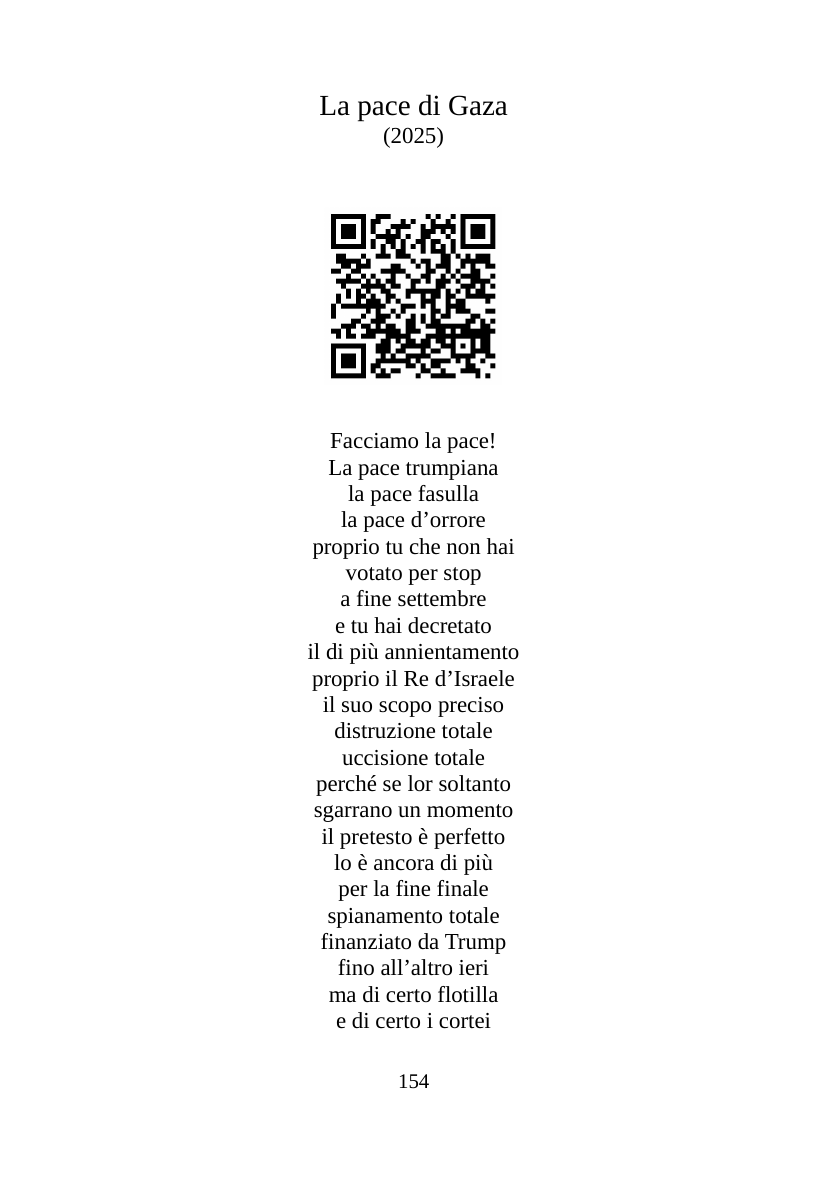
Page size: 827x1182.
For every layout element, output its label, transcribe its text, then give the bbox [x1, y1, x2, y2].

picture [324, 207, 502, 385]
text distruzione totale [88, 717, 738, 744]
text lo è ancora di più [88, 849, 738, 875]
text a fine settembre [88, 586, 738, 612]
text sgarrano un momento [88, 796, 738, 823]
text spianamento totale [88, 902, 738, 928]
text La pace di Gaza (2025) [88, 88, 738, 148]
text perché se lor soltanto [88, 770, 738, 796]
text il suo scopo preciso [88, 691, 738, 717]
text e di certo i cortei [88, 1007, 738, 1033]
text per la fine finale [88, 875, 738, 902]
text ma di certo flotilla [88, 981, 738, 1007]
text uccisione totale [88, 744, 738, 770]
text Facciamo la pace! [88, 427, 738, 454]
text finanziato da Trump [88, 928, 738, 954]
text il pretesto è perfetto [88, 823, 738, 849]
text e tu hai decretato [88, 612, 738, 638]
text la pace fasulla [88, 480, 738, 506]
text fino all’altro ieri [88, 954, 738, 981]
text La pace trumpiana [88, 454, 738, 480]
text la pace d’orrore [88, 506, 738, 533]
text proprio tu che non hai [88, 533, 738, 559]
text proprio il Re d’Israele [88, 664, 738, 691]
text votato per stop [88, 559, 738, 586]
text il di più annientamento [88, 638, 738, 664]
